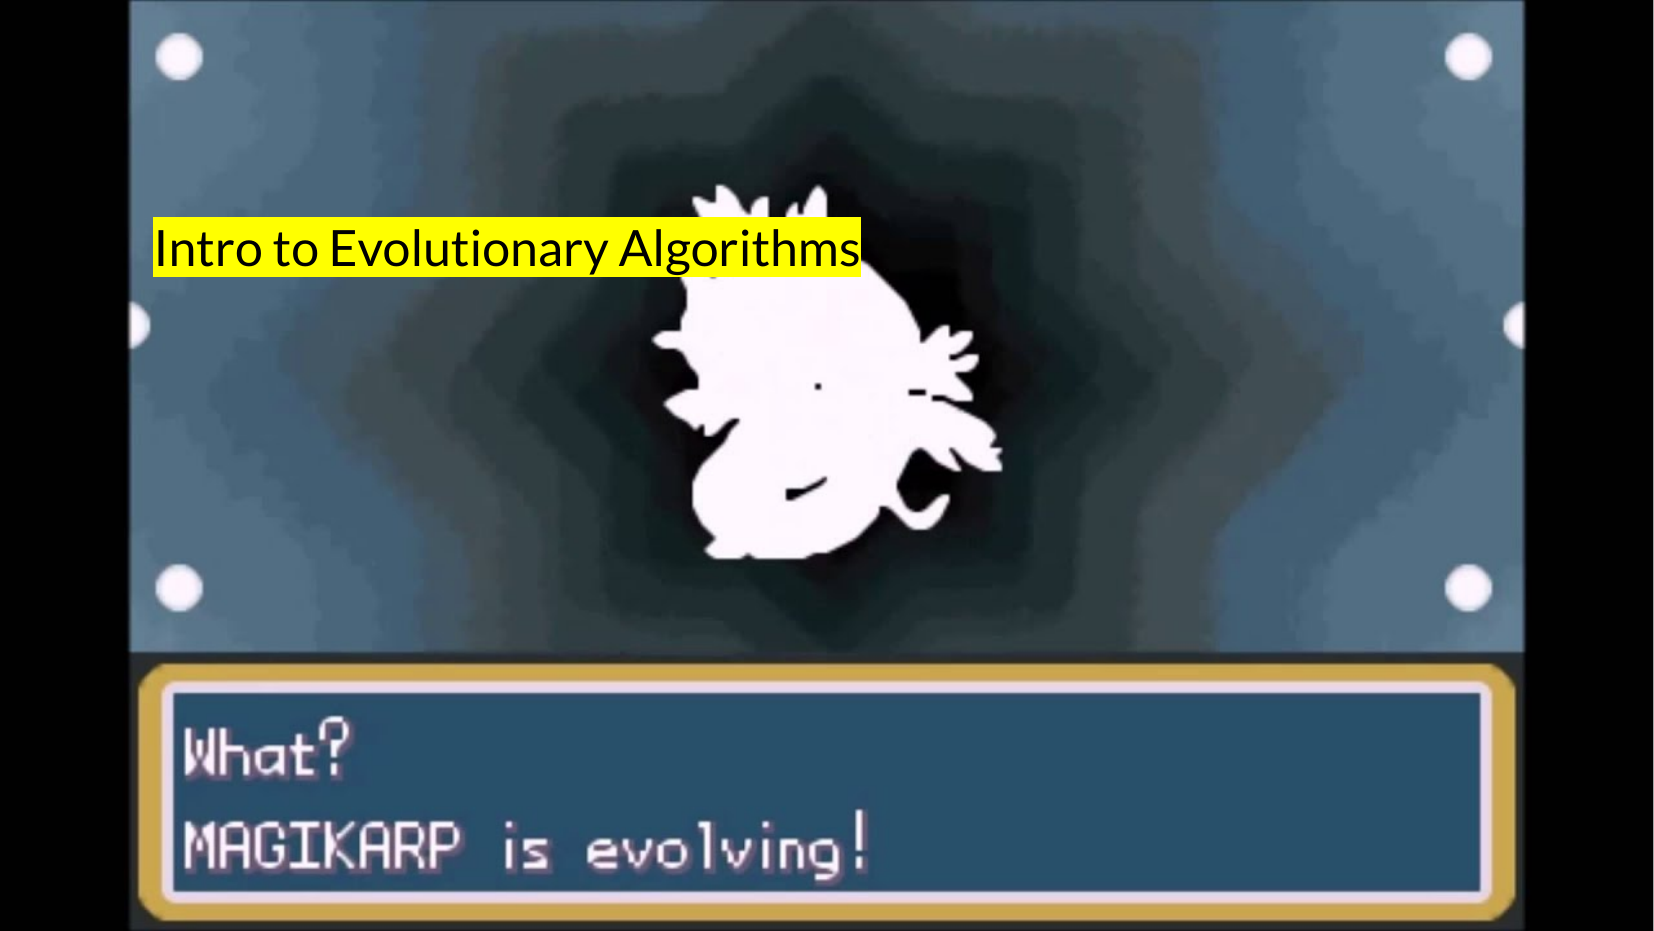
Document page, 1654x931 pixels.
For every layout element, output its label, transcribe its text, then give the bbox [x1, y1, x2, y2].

list Intro to Evolutionary Algorithms [82, 217, 1571, 839]
picture [0, 0, 1654, 931]
